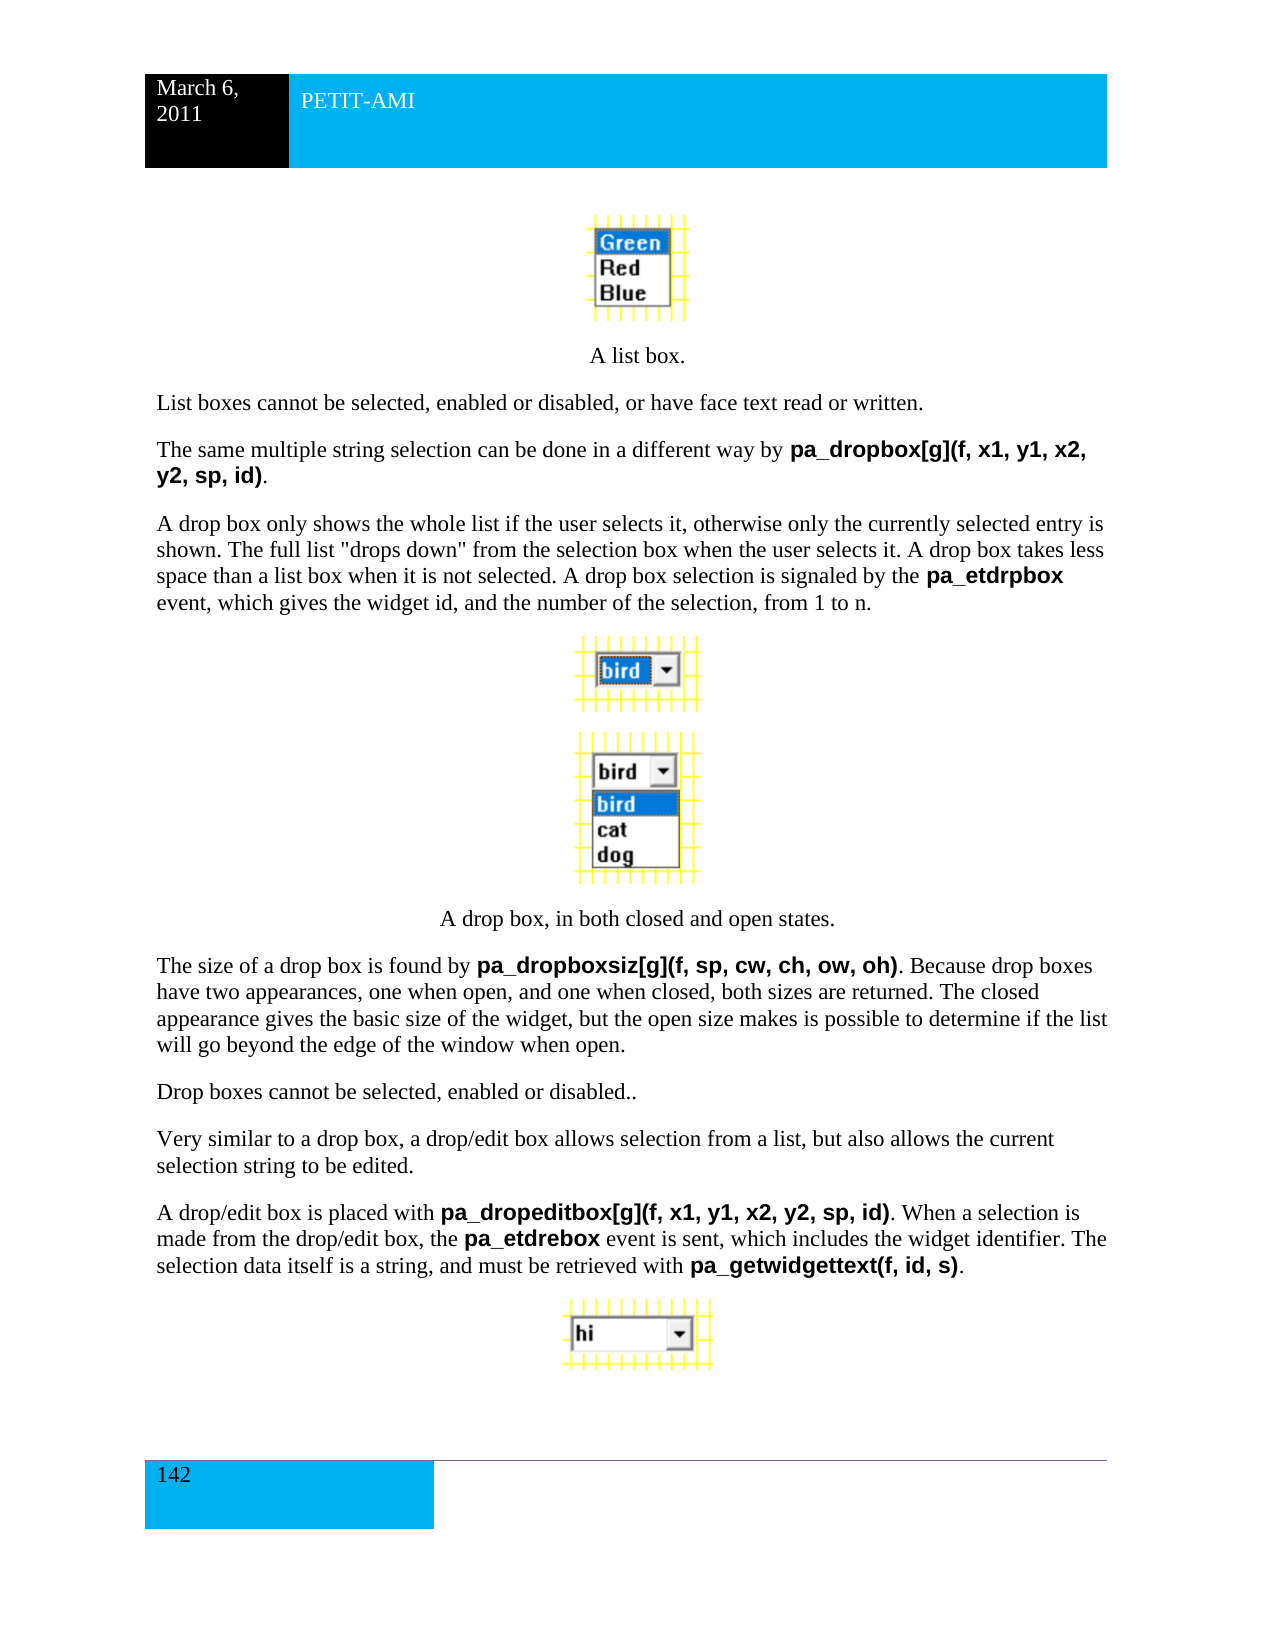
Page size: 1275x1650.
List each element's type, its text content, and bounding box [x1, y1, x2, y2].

text A drop/edit box is placed with pa_dropeditbox[g](f, x1, y1, x2, y2, sp, id). When a selection is made from the drop/edit box, the pa_etdrebox event is sent, which includes the widget identifier. The selection data itself is a string, and must be retrieved with pa_getwidgettext(f, id, s). [156, 1199, 1118, 1278]
text A drop box only shows the whole list if the user selects it, otherwise only the currently selected entry is shown. The full list "drops down" from the selection box when the user selects it. A drop box takes less space than a list box when it is not selected. A drop box selection is signaled by the pa_etdrpbox event, which gives the widget id, and the number of the selection, from 1 to n. [156, 510, 1118, 615]
text A drop box, in both closed and open states. [156, 905, 1118, 931]
text The size of a drop box is found by pa_dropboxsiz[g](f, sp, cw, ch, ow, oh). Because drop boxes have two appearances, one when open, and one when closed, both sizes are returned. The closed appearance gives the basic size of the widget, but the open size makes is possible to determine if the list will go beyond the edge of the window when open. [156, 952, 1118, 1057]
picture [585, 215, 690, 321]
picture [574, 636, 701, 712]
picture [574, 732, 701, 884]
text Drop boxes cannot be selected, enabled or disabled.. [156, 1078, 1118, 1104]
text The same multiple string selection can be done in a different way by pa_dropbox[g](f, x1, y1, x2, y2, sp, id). [156, 436, 1118, 489]
text Very similar to a drop box, a drop/edit box allows selection from a list, but also allows the current selection string to be edited. [156, 1125, 1118, 1178]
text List boxes cannot be selected, enabled or disabled, or have face text read or written. [156, 389, 1118, 415]
picture [562, 1299, 713, 1370]
text A list box. [156, 342, 1118, 368]
